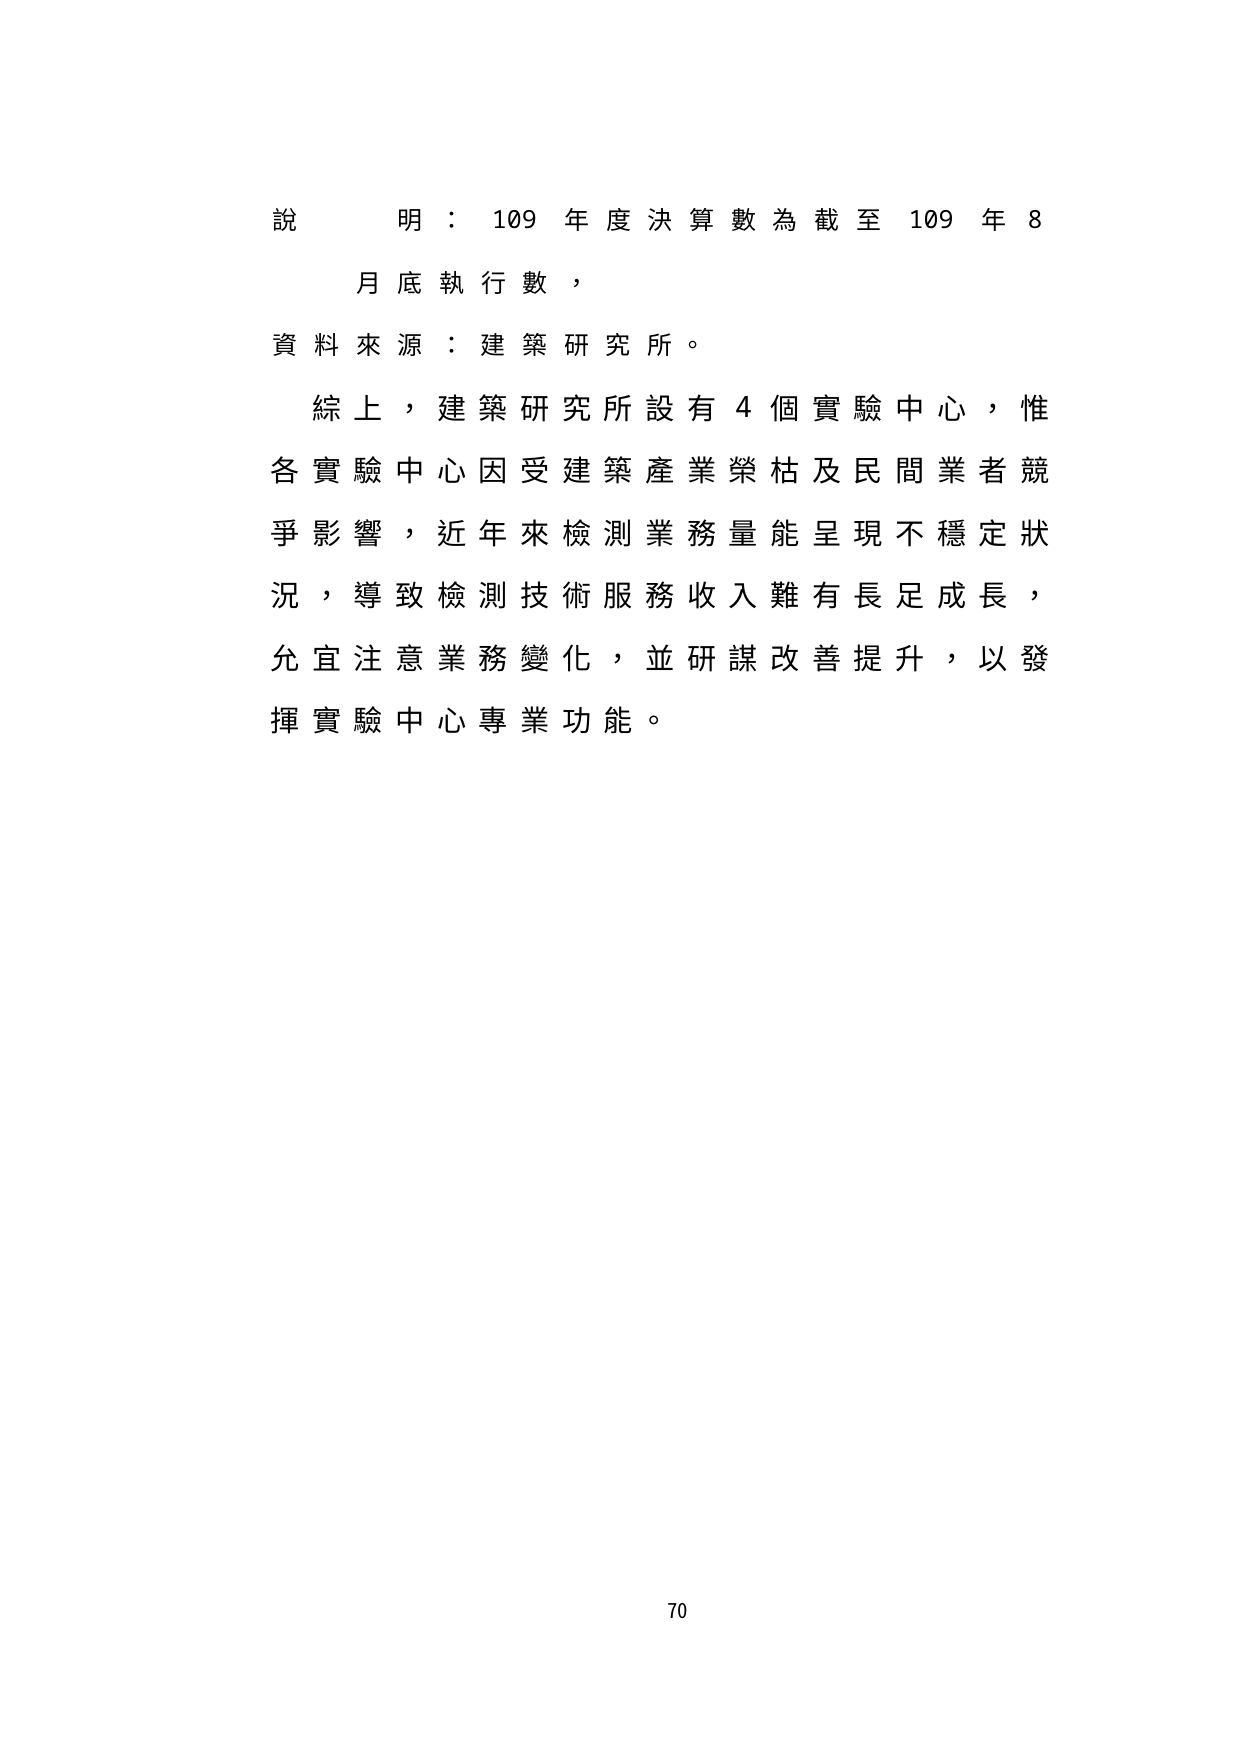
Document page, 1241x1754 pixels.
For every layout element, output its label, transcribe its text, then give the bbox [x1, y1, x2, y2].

text 資料來源：建築研究所。 [240, 302, 1056, 365]
text 綜上，建築研究所設有4個實驗中心，惟各實驗中心因受建築產業榮枯及民間業者競爭影響，近年來檢測業務量能呈現不穩定狀況，導致檢測技術服務收入難有長足成長，允宜注意業務變化，並研謀改善提升，以發揮實驗中心專業功能。 [240, 365, 1056, 740]
text 說 明：109年度決算數為截至109年8月底執行數， [240, 177, 1056, 302]
